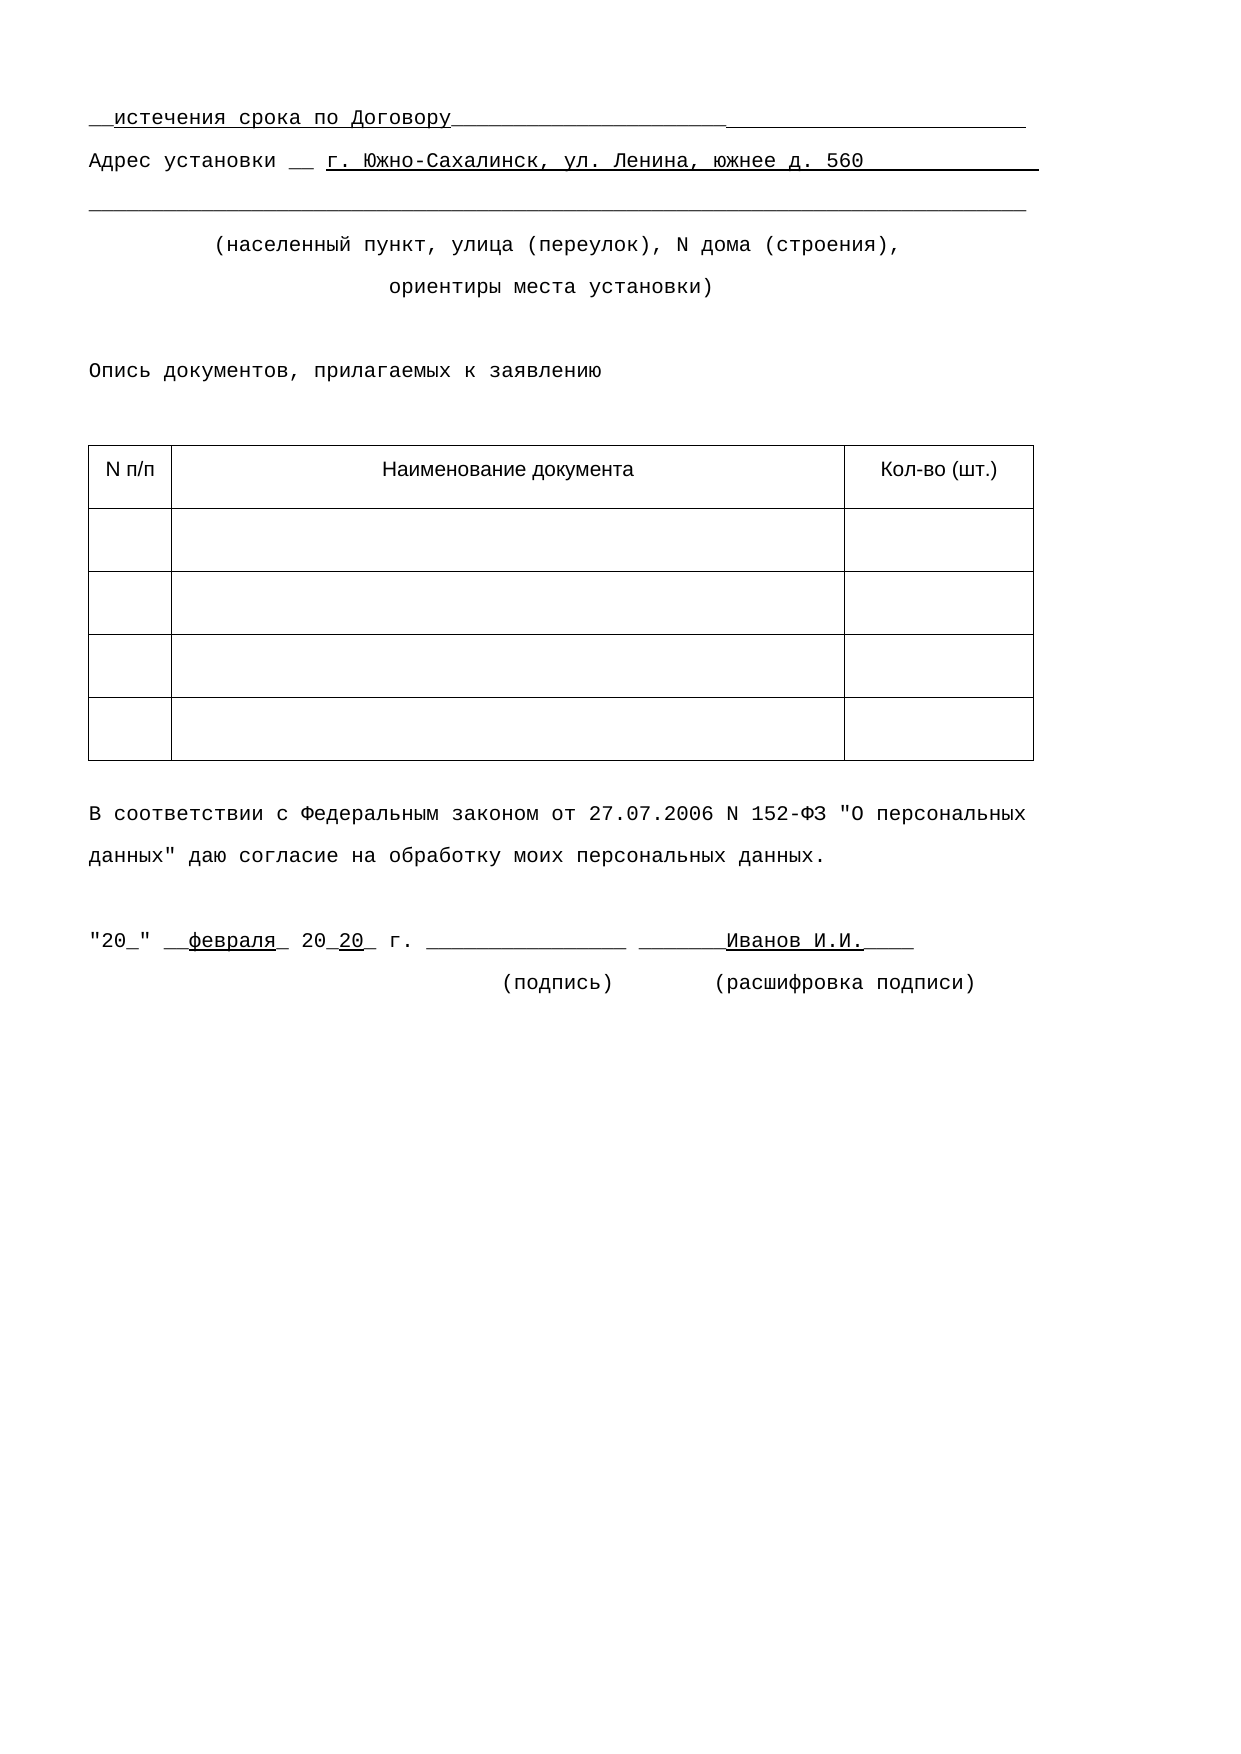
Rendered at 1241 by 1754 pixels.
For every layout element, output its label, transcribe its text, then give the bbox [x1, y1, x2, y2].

table_header Наименование документа [172, 446, 844, 508]
table_cell [845, 635, 1033, 697]
text Адрес установки __ г. Южно-Сахалинск, ул. Ленина, южнее д. 560 [89, 149, 1122, 173]
table_cell [845, 572, 1033, 634]
table_header N п/п [89, 446, 171, 508]
text Опись документов, прилагаемых к заявлению [89, 361, 1122, 384]
table_cell [172, 635, 844, 697]
table_cell [845, 698, 1033, 760]
text ___________________________________________________________________________ [89, 192, 1122, 215]
table_cell [89, 698, 171, 760]
text __истечения срока по Договору______________________ [89, 107, 1122, 131]
table_cell [172, 698, 844, 760]
text В соответствии с Федеральным законом от 27.07.2006 N 152-ФЗ "О персональных [89, 803, 1122, 827]
table_cell [172, 509, 844, 571]
text данных" даю согласие на обработку моих персональных данных. [89, 846, 1122, 869]
table_cell [89, 635, 171, 697]
table_cell [845, 509, 1033, 571]
text ориентиры места установки) [89, 276, 1122, 300]
table_cell [172, 572, 844, 634]
text "20_" __февраля_ 20_20_ г. ________________ _______Иванов И.И.____ [89, 930, 1122, 953]
table_cell [89, 509, 171, 571]
text (населенный пункт, улица (переулок), N дома (строения), [89, 234, 1122, 258]
table_cell [89, 572, 171, 634]
text (подпись) (расшифровка подписи) [89, 972, 1122, 996]
table_header Кол-во (шт.) [845, 446, 1033, 508]
